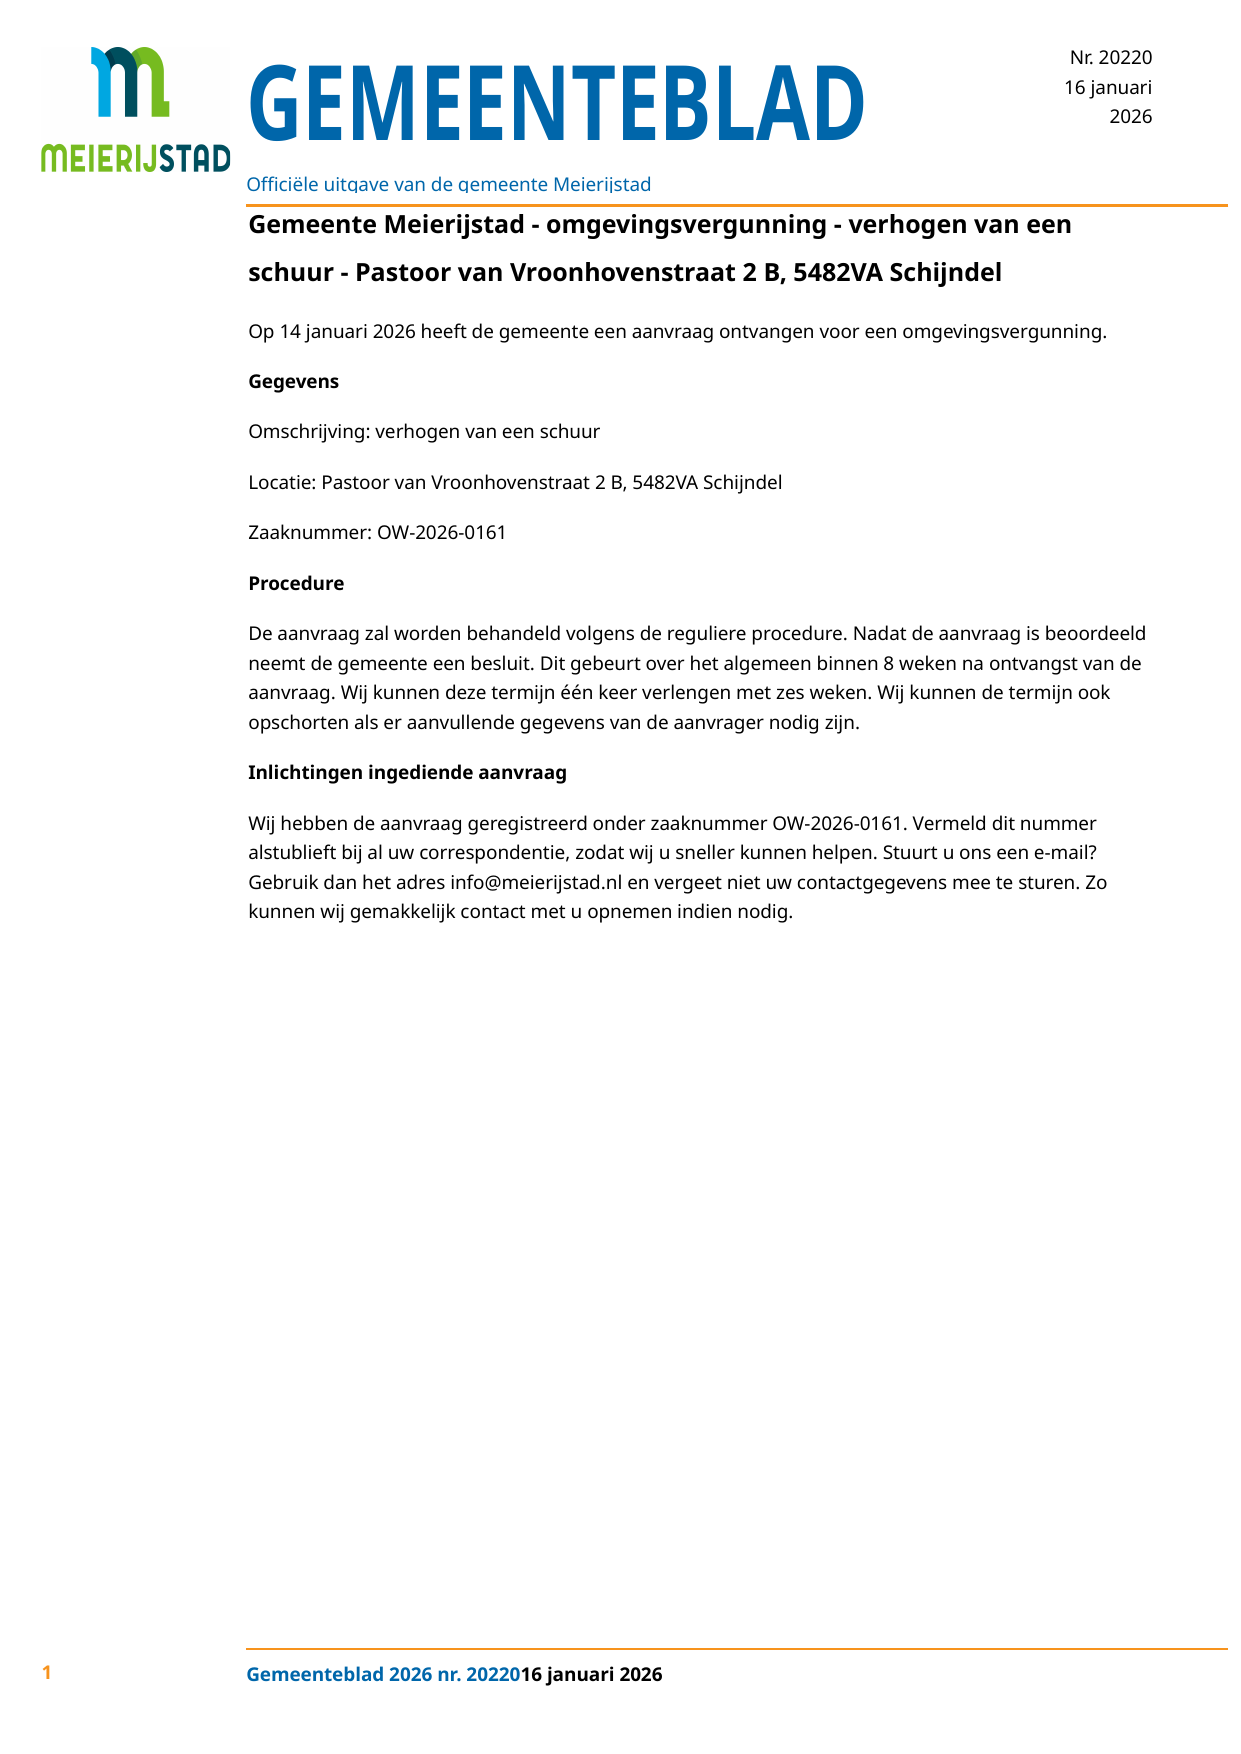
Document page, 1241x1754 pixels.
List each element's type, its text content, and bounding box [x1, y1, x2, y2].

text De aanvraag zal worden behandeld volgens de reguliere procedure. Nadat de aanvraag is beoordeeld neemt de gemeente een besluit. Dit gebeurt over het algemeen binnen 8 weken na ontvangst van de aanvraag. Wij kunnen deze termijn één keer verlengen met zes weken. Wij kunnen de termijn ook opschorten als er aanvullende gegevens van de aanvrager nodig zijn. [248, 620, 1152, 735]
text Omschrijving: verhogen van een schuur [248, 419, 1152, 444]
text Op 14 januari 2026 heeft de gemeente een aanvraag ontvangen voor een omgevingsvergunning. [248, 318, 1152, 344]
text Gegevens [248, 368, 1152, 394]
text Inlichtingen ingediende aanvraag [248, 759, 1152, 785]
text Locatie: Pastoor van Vroonhovenstraat 2 B, 5482VA Schijndel [248, 469, 1152, 495]
picture [41, 47, 231, 172]
text Gemeente Meierijstad - omgevingsvergunning - verhogen van een schuur - Pastoor van Vroonhovenstraat 2 B, 5482VA Schijndel [248, 207, 1152, 288]
text Wij hebben de aanvraag geregistreerd onder zaaknummer OW-2026-0161. Vermeld dit nummer alstublieft bij al uw correspondentie, zodat wij u sneller kunnen helpen. Stuurt u ons een e-mail? Gebruik dan het adres info@meierijstad.nl en vergeet niet uw contactgegevens mee te sturen. Zo kunnen wij gemakkelijk contact met u opnemen indien nodig. [248, 810, 1152, 924]
text Procedure [248, 570, 1152, 596]
text Zaaknummer: OW-2026-0161 [248, 519, 1152, 545]
